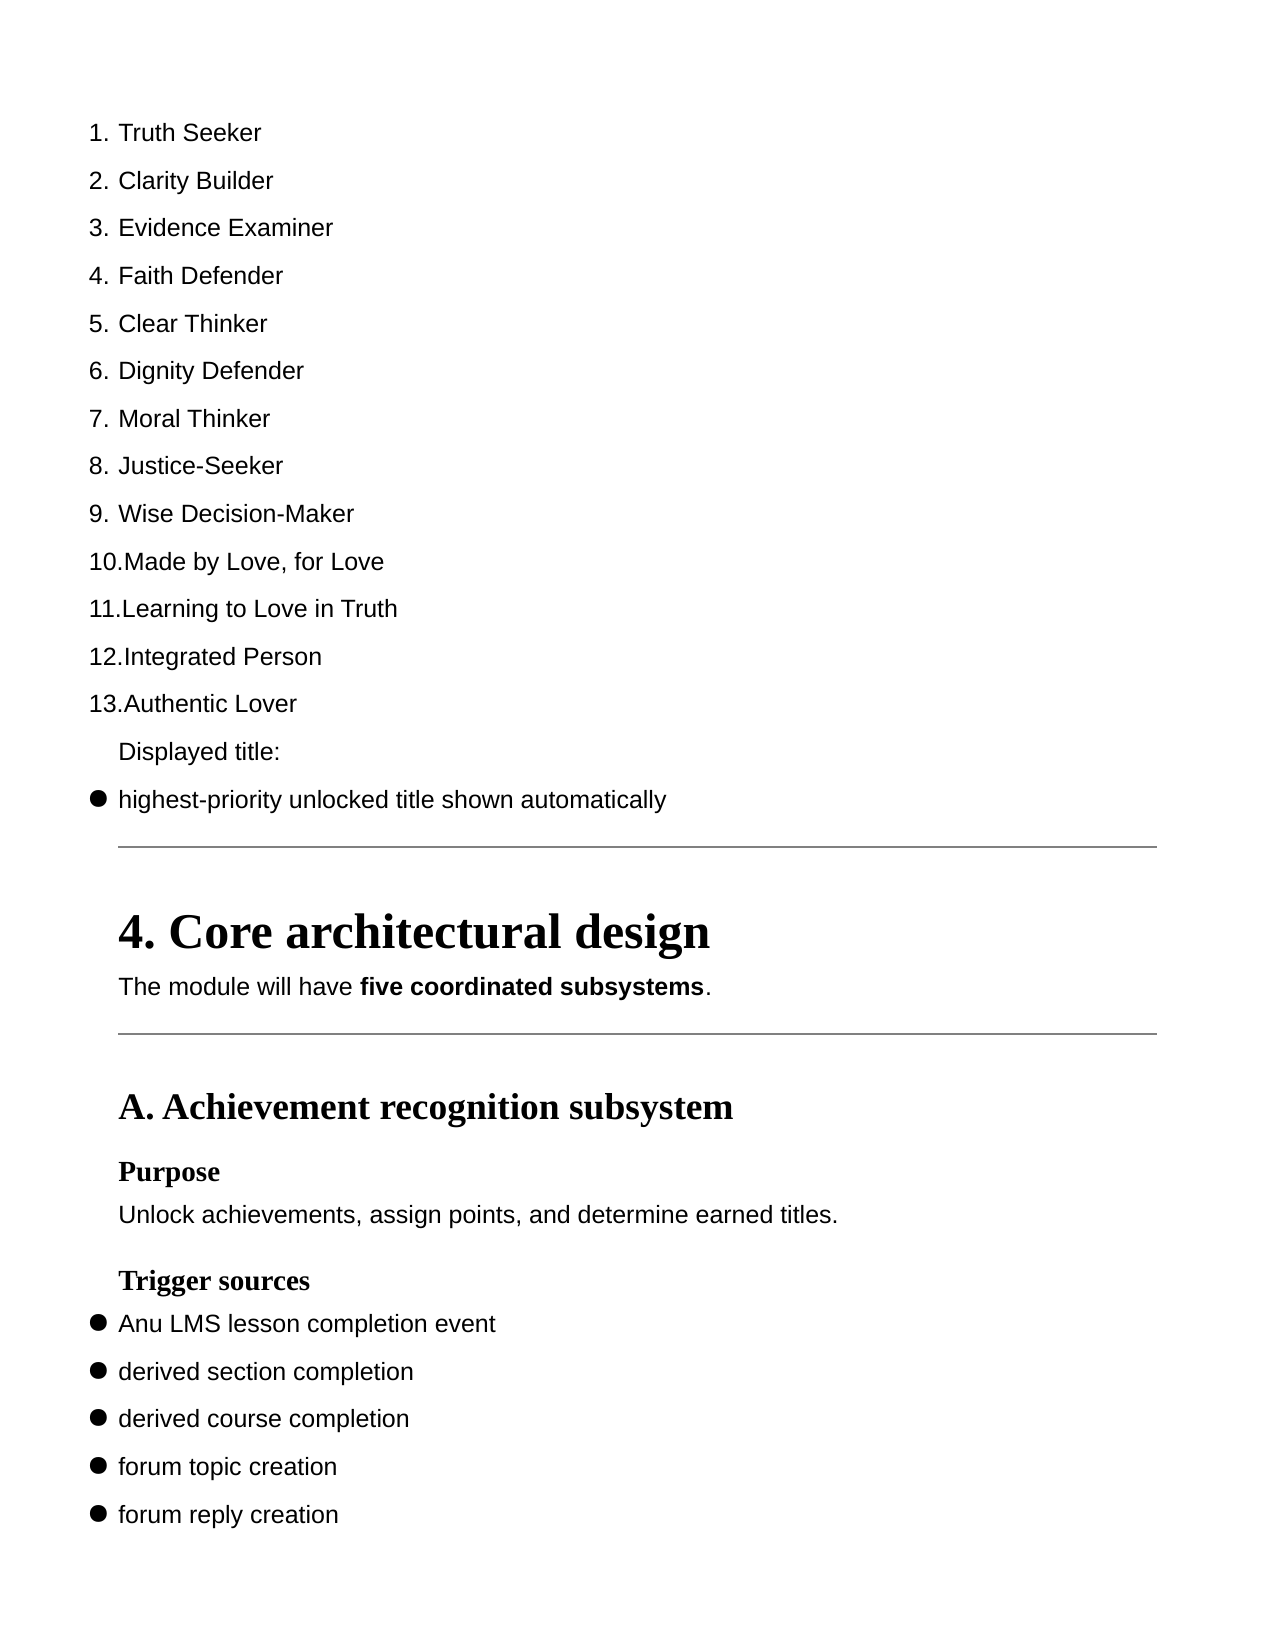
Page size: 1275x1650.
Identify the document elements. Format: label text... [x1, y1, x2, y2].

list Evidence Examiner [118, 213, 1157, 242]
list forum reply creation [118, 1499, 1157, 1528]
subtitle A. Achievement recognition subsystem [118, 1084, 1157, 1127]
list Learning to Love in Truth [118, 594, 1157, 623]
list Made by Love, for Love [118, 547, 1157, 575]
list Integrated Person [118, 642, 1157, 671]
list derived section completion [118, 1356, 1157, 1385]
list Clear Thinker [118, 308, 1157, 337]
list highest-priority unlocked title shown automatically [118, 784, 1157, 813]
list Justice-Seeker [118, 451, 1157, 480]
subtitle Purpose [118, 1154, 1157, 1188]
list Clarity Builder [118, 166, 1157, 194]
list derived course completion [118, 1404, 1157, 1433]
list Faith Defender [118, 261, 1157, 290]
list Truth Seeker [118, 118, 1157, 147]
list Dignity Defender [118, 356, 1157, 385]
subtitle 4. Core architectural design [118, 902, 1157, 959]
list Wise Decision-Maker [118, 499, 1157, 528]
text Displayed title: [118, 737, 1157, 766]
text Unlock achievements, assign points, and determine earned titles. [118, 1201, 1157, 1229]
list Anu LMS lesson completion event [118, 1309, 1157, 1338]
text The module will have five coordinated subsystems. [118, 972, 1157, 1000]
list forum topic creation [118, 1452, 1157, 1481]
subtitle Trigger sources [118, 1263, 1157, 1296]
list Moral Thinker [118, 404, 1157, 432]
list Authentic Lover [118, 689, 1157, 718]
